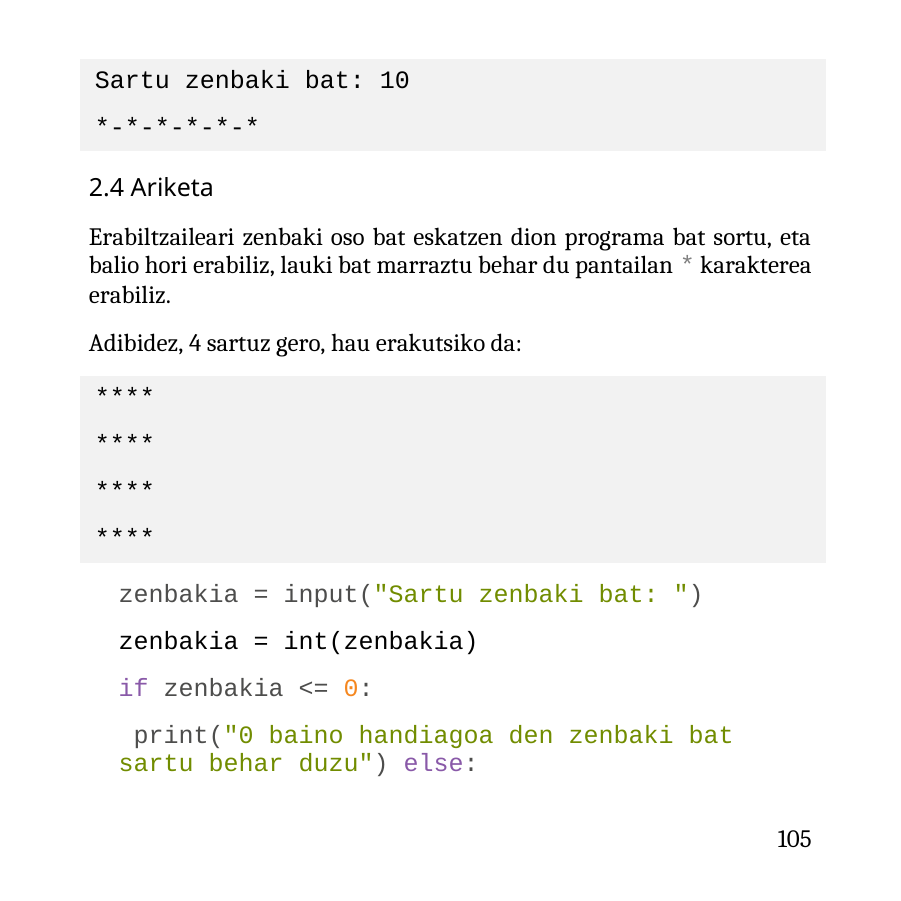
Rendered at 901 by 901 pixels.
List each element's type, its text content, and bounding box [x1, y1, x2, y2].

text Sartu zenbaki bat: 10 [86, 65, 820, 96]
text if zenbakia <= 0: [118, 676, 811, 704]
text Erabiltzaileari zenbaki oso bat eskatzen dion programa bat sortu, eta balio hori erabiliz, lauki bat marraztu behar du pantailan * karakterea erabiliz. [89, 223, 811, 310]
text **** [86, 518, 820, 556]
text 2.4 Ariketa [89, 170, 811, 204]
text **** [86, 383, 820, 413]
text zenbakia = input("Sartu zenbaki bat: ") [118, 581, 811, 610]
text *-*-*-*-*-* [86, 106, 820, 145]
text Adibidez, 4 sartuz gero, hau erakutsiko da: [89, 329, 811, 358]
text zenbakia = int(zenbakia) [118, 628, 811, 657]
text print("0 baino handiagoa den zenbaki bat sartu behar duzu") else: [118, 723, 811, 779]
text **** [86, 471, 820, 507]
text **** [86, 423, 820, 460]
